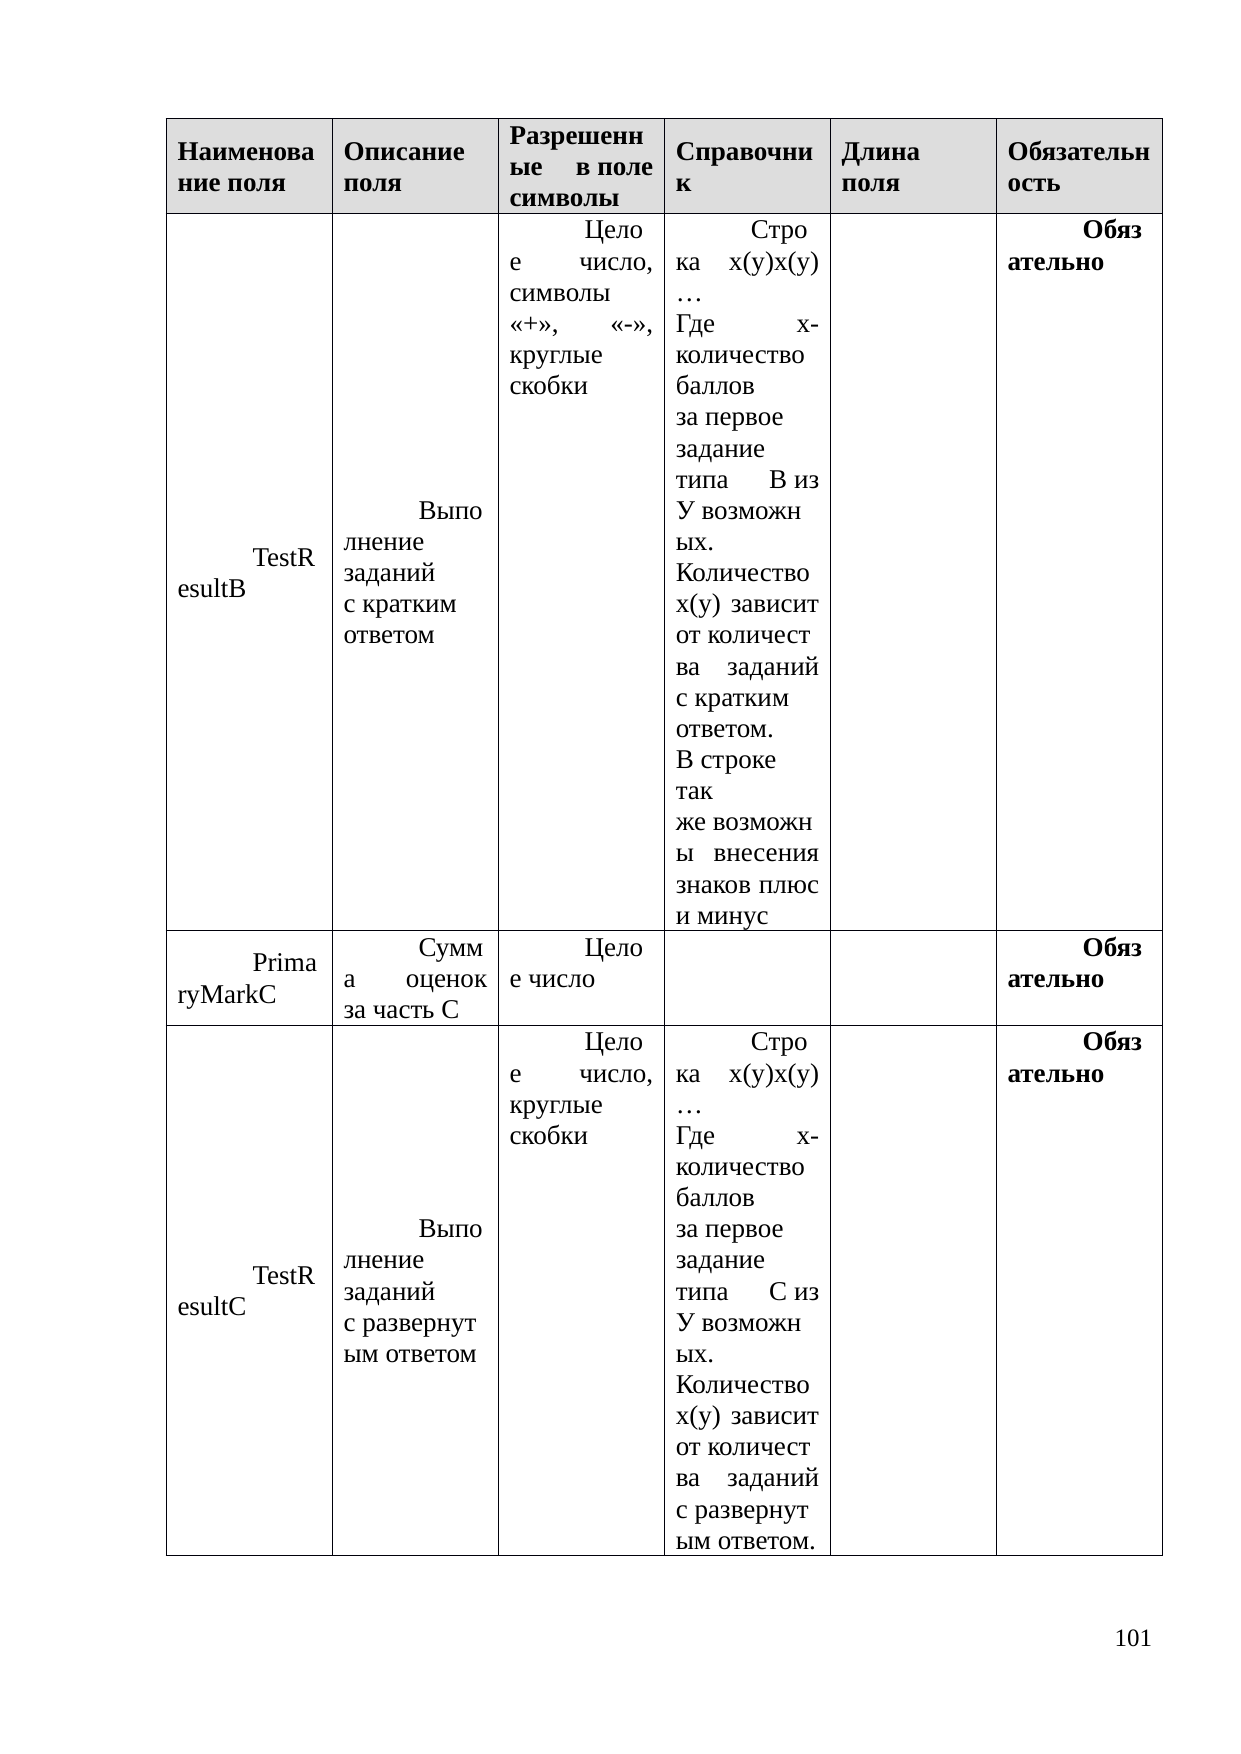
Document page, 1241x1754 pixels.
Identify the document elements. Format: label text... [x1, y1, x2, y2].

table_header Справочник [665, 119, 830, 213]
table_header Описание поля [333, 119, 498, 213]
table_header Обязательность [997, 119, 1162, 213]
table_cell Целое число, символы «+», «-», круглые скобки [499, 214, 664, 930]
table_cell Целое число, круглые скобки [499, 1026, 664, 1555]
table_cell Выполнение заданий с кратким ответом [333, 214, 498, 930]
table_cell [831, 1026, 996, 1555]
table_cell Строка x(y)x(y)… Где x-количество баллов за первое задание типа В из У возможных. Количество x(y) зависит от количества заданий с кратким ответом. В строке так же возможны внесения знаков плюс и минус [665, 214, 830, 930]
table_header Разрешенные в поле символы [499, 119, 664, 213]
table_cell Обязательно [997, 931, 1162, 1024]
table_cell TestResultC [167, 1026, 332, 1555]
table_cell Целое число [499, 931, 664, 1024]
table_cell [831, 931, 996, 1024]
table_header Наименование поля [167, 119, 332, 213]
table_cell [831, 214, 996, 930]
table_cell Выполнение заданий с развернутым ответом [333, 1026, 498, 1555]
table_cell [665, 931, 830, 1024]
table_cell Строка x(y)x(y)… Где x-количество баллов за первое задание типа С из У возможных. Количество x(y) зависит от количества заданий с развернутым ответом. [665, 1026, 830, 1555]
table_cell TestResultB [167, 214, 332, 930]
table_header Длина поля [831, 119, 996, 213]
table_cell Обязательно [997, 1026, 1162, 1555]
table_cell Сумма оценок за часть С [333, 931, 498, 1024]
table_cell Обязательно [997, 214, 1162, 930]
table_cell PrimaryMarkC [167, 931, 332, 1024]
